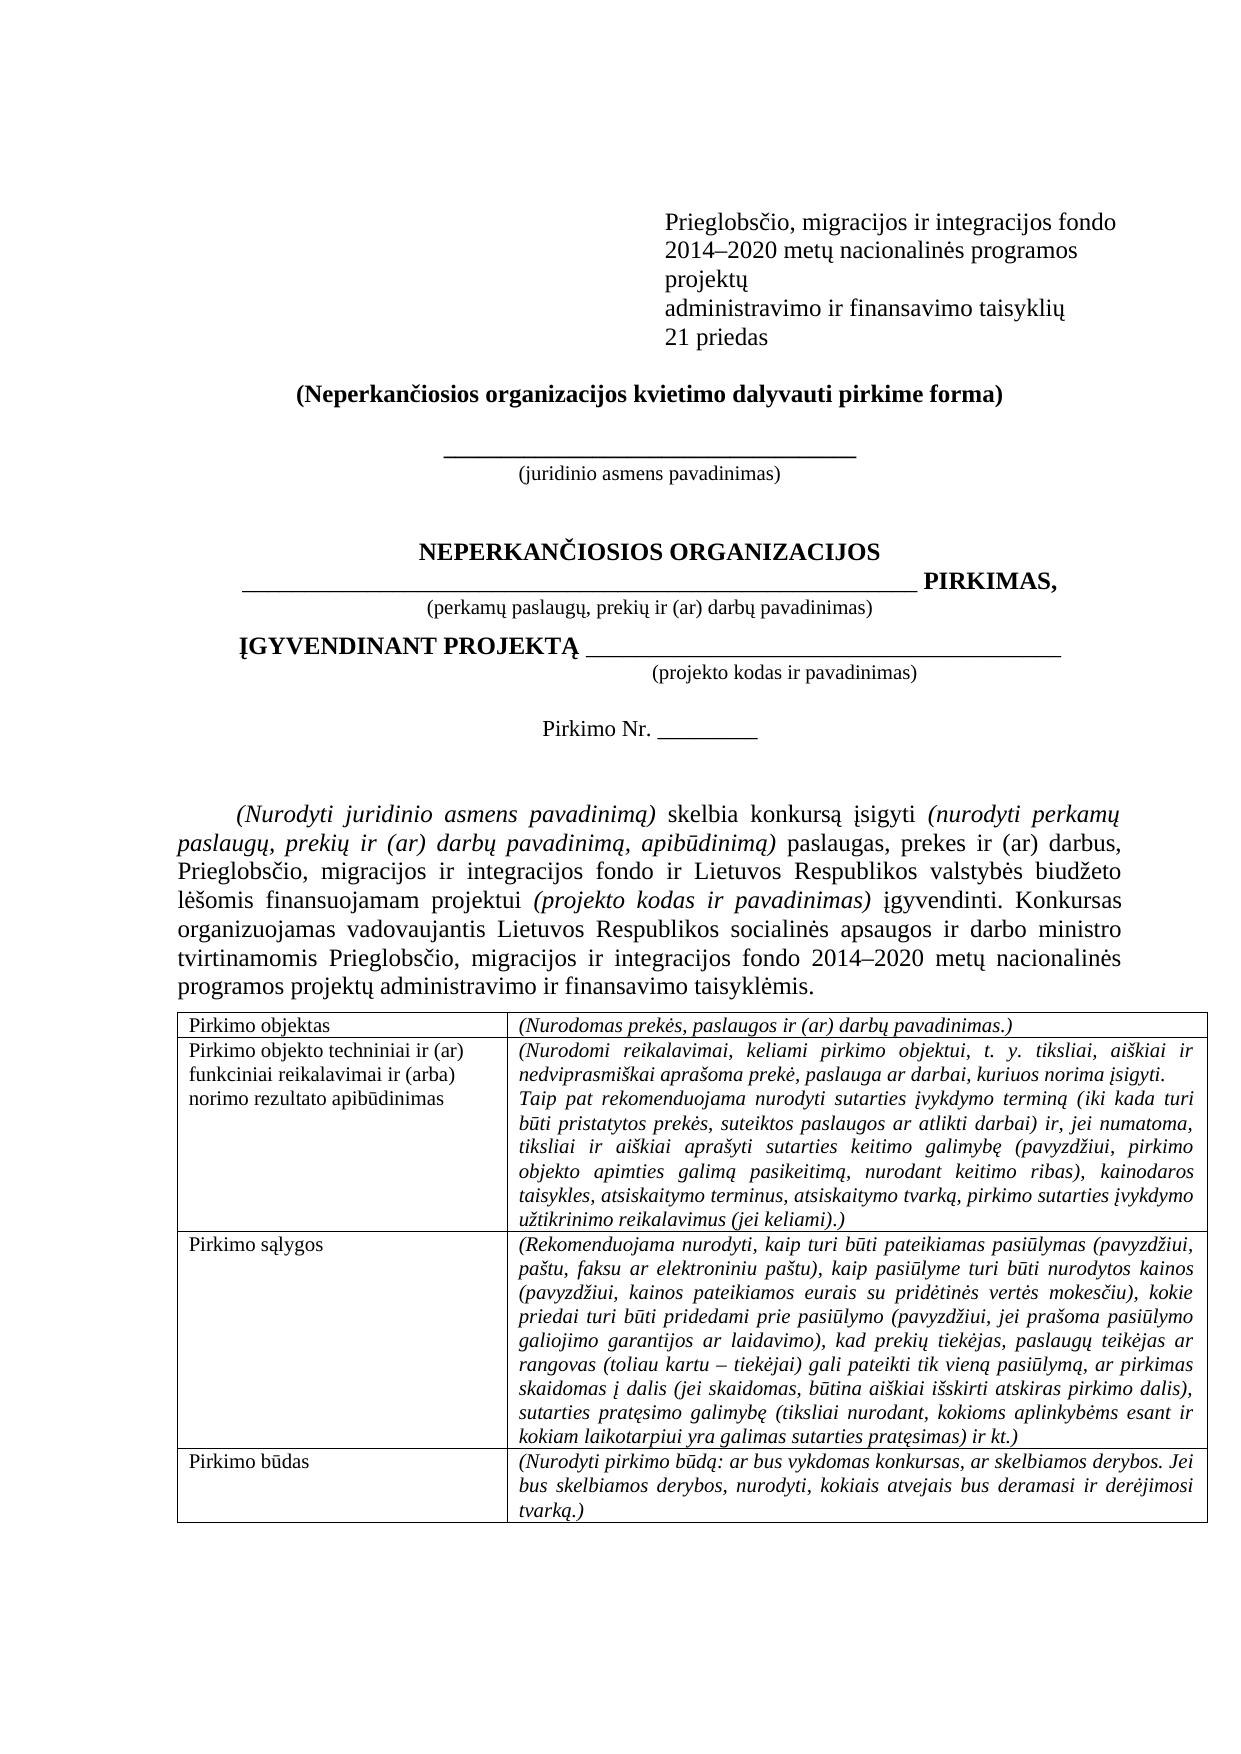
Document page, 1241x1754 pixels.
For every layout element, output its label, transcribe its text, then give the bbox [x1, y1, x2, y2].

text ____________________________________ [177, 434, 1122, 461]
text (Neperkančiosios organizacijos kvietimo dalyvauti pirkime forma) [177, 379, 1122, 408]
text Pirkimo Nr. ________ [177, 713, 1122, 741]
table_header (Nurodomas prekės, paslaugos ir (ar) darbų pavadinimas.) [508, 1013, 1207, 1037]
table_header Pirkimo objektas [178, 1013, 507, 1037]
table_cell Pirkimo objekto techniniai ir (ar) funkciniai reikalavimai ir (arba) norimo rezultato apibūdinimas [178, 1038, 507, 1231]
text ĮGYVENDINANT PROJEKTĄ ______________________________________ [177, 631, 1122, 660]
table_cell (Rekomenduojama nurodyti, kaip turi būti pateikiamas pasiūlymas (pavyzdžiui, paštu, faksu ar elektroniniu paštu), kaip pasiūlyme turi būti nurodytos kainos (pavyzdžiui, kainos pateikiamos eurais su pridėtinės vertės mokesčiu), kokie priedai turi būti pridedami prie pasiūlymo (pavyzdžiui, jei prašoma pasiūlymo galiojimo garantijos ar laidavimo), kad prekių tiekėjas, paslaugų teikėjas ar rangovas (toliau kartu – tiekėjai) gali pateikti tik vieną pasiūlymą, ar pirkimas skaidomas į dalis (jei skaidomas, būtina aiškiai išskirti atskiras pirkimo dalis), sutarties pratęsimo galimybę (tiksliai nurodant, kokioms aplinkybėms esant ir kokiam laikotarpiui yra galimas sutarties pratęsimas) ir kt.) [508, 1232, 1207, 1448]
text (Nurodyti juridinio asmens pavadinimą) skelbia konkursą įsigyti (nurodyti perkamų paslaugų, prekių ir (ar) darbų pavadinimą, apibūdinimą) paslaugas, prekes ir (ar) darbus, Prieglobsčio, migracijos ir integracijos fondo ir Lietuvos Respublikos valstybės biudžeto lėšomis finansuojamam projektui (projekto kodas ir pavadinimas) įgyvendinti. Konkursas organizuojamas vadovaujantis Lietuvos Respublikos socialinės apsaugos ir darbo ministro tvirtinamomis Prieglobsčio, migracijos ir integracijos fondo 2014–2020 metų nacionalinės programos projektų administravimo ir finansavimo taisyklėmis. [177, 799, 1122, 1000]
table_cell Pirkimo būdas [178, 1449, 507, 1522]
text administravimo ir finansavimo taisyklių [664, 293, 1122, 322]
text (juridinio asmens pavadinimas) [177, 461, 1122, 485]
table_cell (Nurodomi reikalavimai, keliami pirkimo objektui, t. y. tiksliai, aiškiai ir nedviprasmiškai aprašoma prekė, paslauga ar darbai, kuriuos norima įsigyti. Taip pat rekomenduojama nurodyti sutarties įvykdymo terminą (iki kada turi būti pristatytos prekės, suteiktos paslaugos ar atlikti darbai) ir, jei numatoma, tiksliai ir aiškiai aprašyti sutarties keitimo galimybę (pavyzdžiui, pirkimo objekto apimties galimą pasikeitimą, nurodant keitimo ribas), kainodaros taisykles, atsiskaitymo terminus, atsiskaitymo tvarką, pirkimo sutarties įvykdymo užtikrinimo reikalavimus (jei keliami).) [508, 1038, 1207, 1231]
text (projekto kodas ir pavadinimas) [312, 660, 1122, 684]
text NEPERKANČIOSIOS ORGANIZACIJOS [177, 537, 1122, 566]
table_cell Pirkimo sąlygos [178, 1232, 507, 1448]
table_cell (Nurodyti pirkimo būdą: ar bus vykdomas konkursas, ar skelbiamos derybos. Jei bus skelbiamos derybos, nurodyti, kokiais atvejais bus deramasi ir derėjimosi tvarką.) [508, 1449, 1207, 1522]
text 2014–2020 metų nacionalinės programos projektų [664, 235, 1122, 293]
text ______________________________________________________ PIRKIMAS, [177, 566, 1122, 595]
text (perkamų paslaugų, prekių ir (ar) darbų pavadinimas) [177, 595, 1122, 619]
text 21 priedas [664, 322, 1122, 350]
text Prieglobsčio, migracijos ir integracijos fondo [664, 207, 1122, 235]
